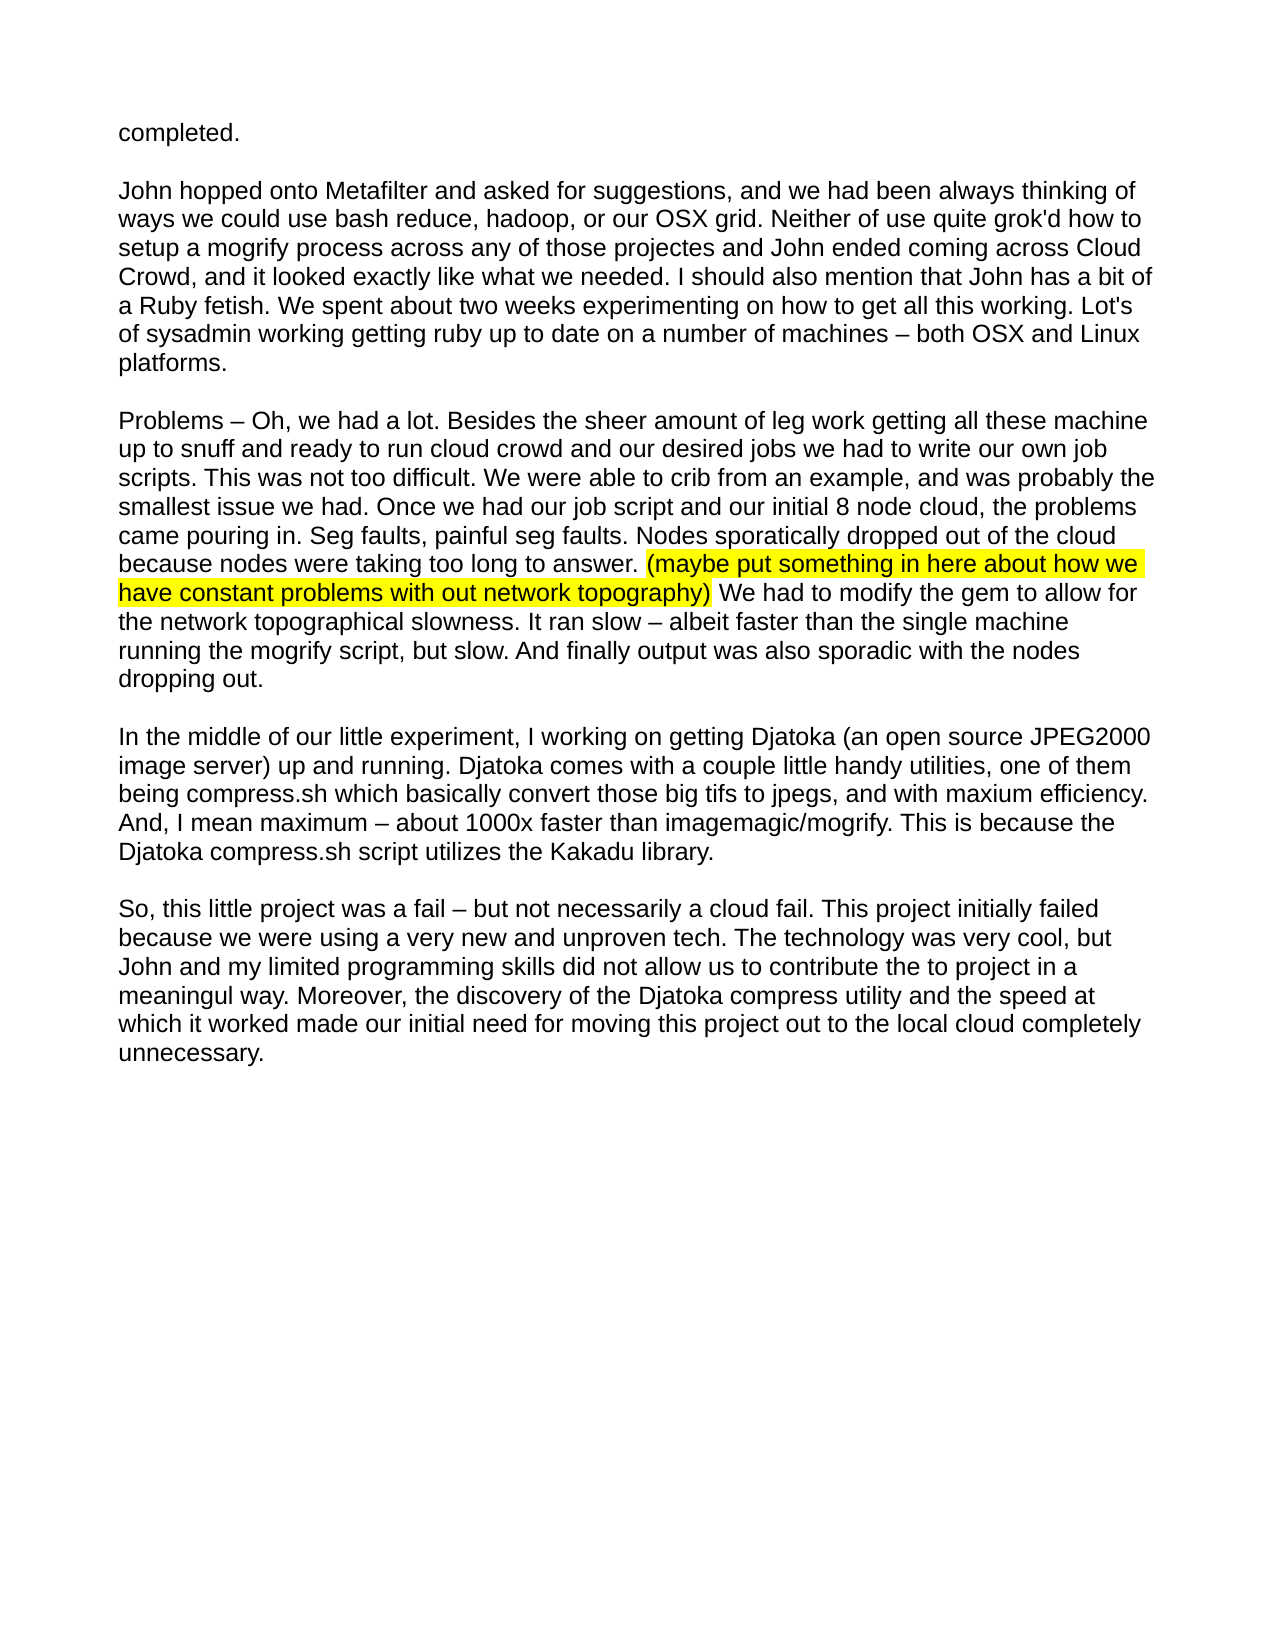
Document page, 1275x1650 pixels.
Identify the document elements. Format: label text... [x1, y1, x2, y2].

text John hopped onto Metafilter and asked for suggestions, and we had been always thinking of ways we could use bash reduce, hadoop, or our OSX grid. Neither of use quite grok'd how to setup a mogrify process across any of those projectes and John ended coming across Cloud Crowd, and it looked exactly like what we needed. I should also mention that John has a bit of a Ruby fetish. We spent about two weeks experimenting on how to get all this working. Lot's of sysadmin working getting ruby up to date on a number of machines – both OSX and Linux platforms. [118, 176, 1157, 377]
text So, this little project was a fail – but not necessarily a cloud fail. This project initially failed because we were using a very new and unproven tech. The technology was very cool, but John and my limited programming skills did not allow us to contribute the to project in a meaningul way. Moreover, the discovery of the Djatoka compress utility and the speed at which it worked made our initial need for moving this project out to the local cloud completely unnecessary. [118, 894, 1157, 1067]
text completed. [118, 118, 1157, 147]
text In the middle of our little experiment, I working on getting Djatoka (an open source JPEG2000 image server) up and running. Djatoka comes with a couple little handy utilities, one of them being compress.sh which basically convert those big tifs to jpegs, and with maxium efficiency. And, I mean maximum – about 1000x faster than imagemagic/mogrify. This is because the Djatoka compress.sh script utilizes the Kakadu library. [118, 722, 1157, 866]
text Problems – Oh, we had a lot. Besides the sheer amount of leg work getting all these machine up to snuff and ready to run cloud crowd and our desired jobs we had to write our own job scripts. This was not too difficult. We were able to crib from an example, and was probably the smallest issue we had. Once we had our job script and our initial 8 node cloud, the problems came pouring in. Seg faults, painful seg faults. Nodes sporatically dropped out of the cloud because nodes were taking too long to answer. (maybe put something in here about how we have constant problems with out network topography) We had to modify the gem to allow for the network topographical slowness. It ran slow – albeit faster than the single machine running the mogrify script, but slow. And finally output was also sporadic with the nodes dropping out. [118, 406, 1157, 693]
